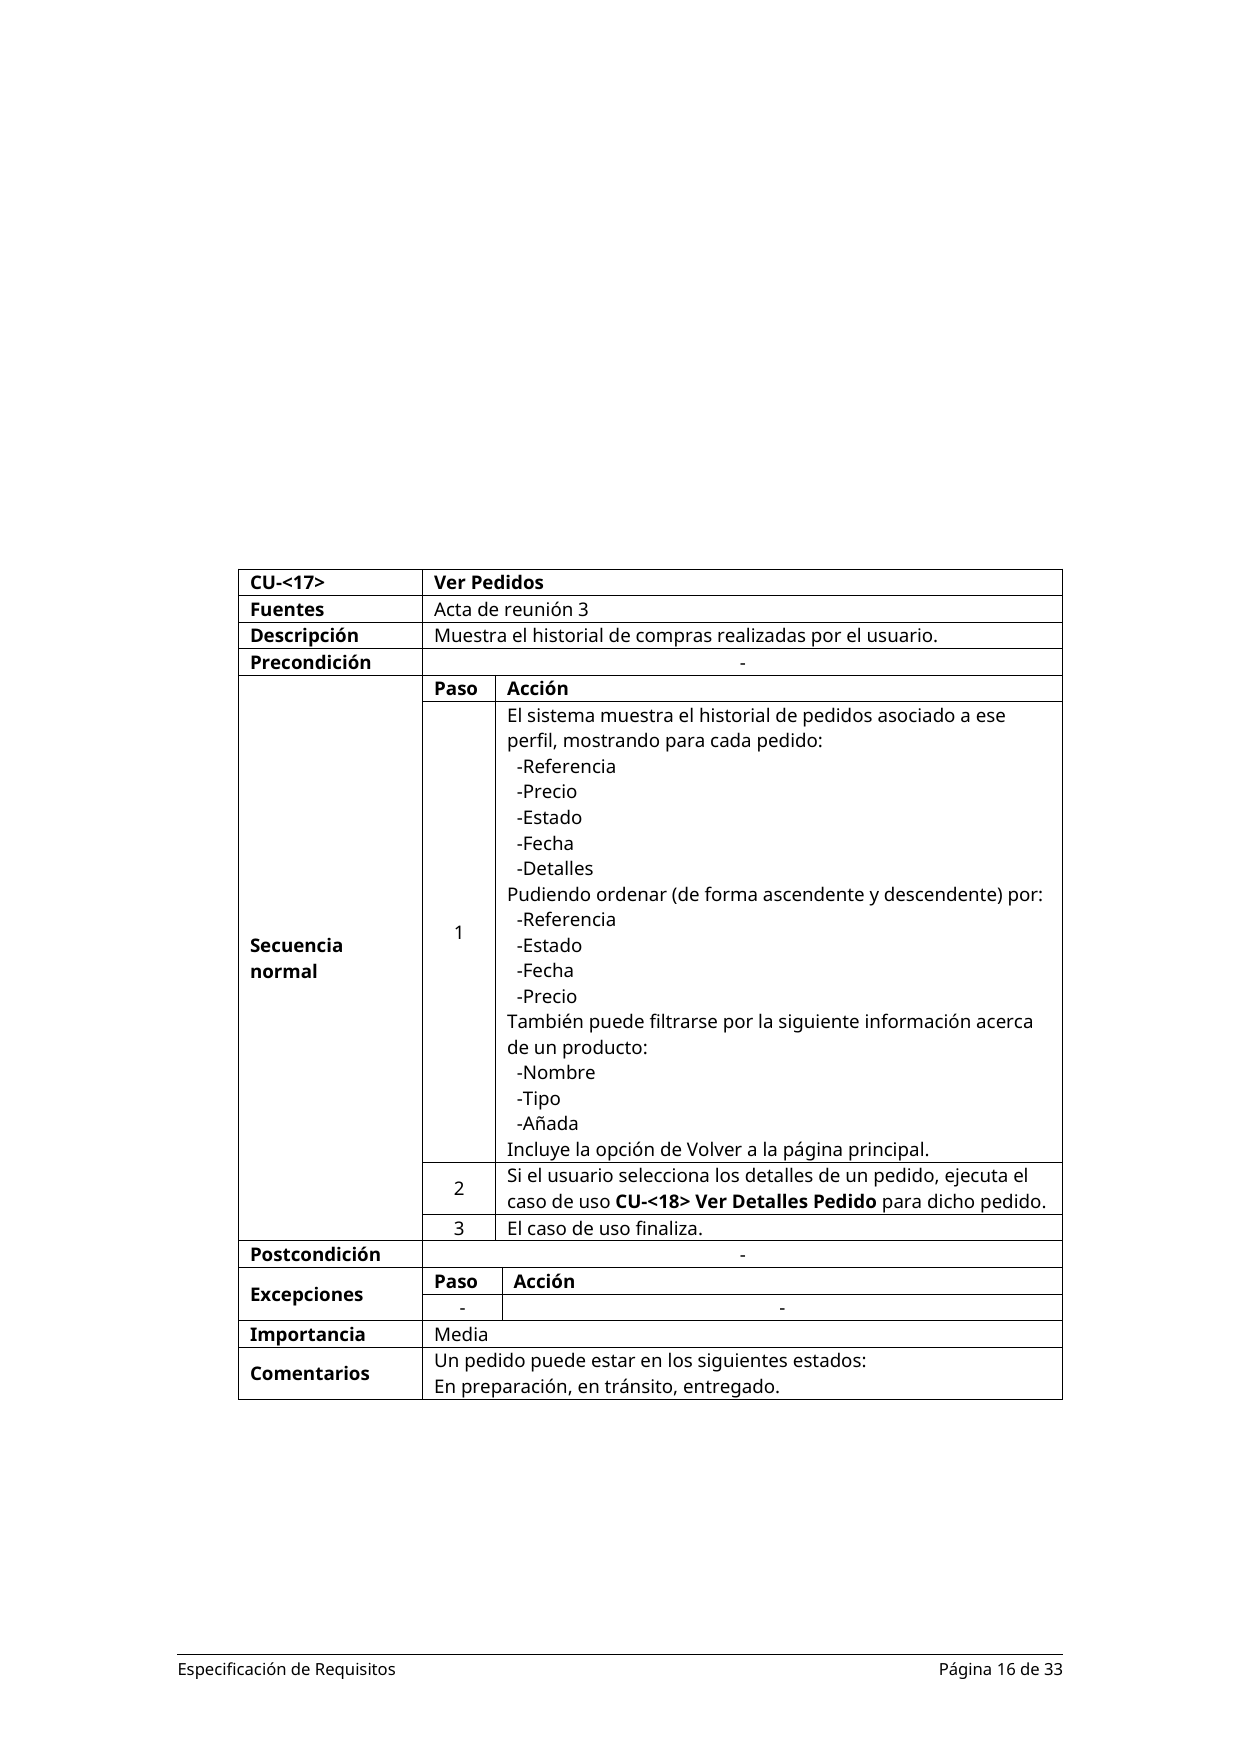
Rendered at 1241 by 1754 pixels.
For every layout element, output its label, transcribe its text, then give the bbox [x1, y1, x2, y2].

table_cell 1 [423, 702, 495, 1162]
table_cell Acta de reunión 3 [423, 596, 1062, 622]
table_cell Paso [423, 676, 495, 701]
table_cell El sistema muestra el historial de pedidos asociado a ese perfil, mostrando para cada pedido: -Referencia -Precio -Estado -Fecha -Detalles Pudiendo ordenar (de forma ascendente y descendente) por: -Referencia -Estado -Fecha -Precio También puede filtrarse por la siguiente información acerca de un producto: -Nombre -Tipo -Añada Incluye la opción de Volver a la página principal. [496, 702, 1062, 1162]
table_cell Media [423, 1321, 1062, 1347]
table_cell Secuencia normal [239, 676, 422, 1240]
table_cell - [423, 649, 1062, 675]
table_cell 3 [423, 1215, 495, 1240]
table_cell - [423, 1295, 502, 1320]
table_cell Un pedido puede estar en los siguientes estados: En preparación, en tránsito, entregado. [423, 1348, 1062, 1399]
table_cell - [503, 1295, 1062, 1320]
table_cell 2 [423, 1163, 495, 1214]
table_cell Fuentes [239, 596, 422, 622]
table_header Ver Pedidos [423, 570, 1062, 595]
table_cell Descripción [239, 623, 422, 648]
table_cell El caso de uso finaliza. [496, 1215, 1062, 1240]
table_cell Si el usuario selecciona los detalles de un pedido, ejecuta el caso de uso CU-<18> Ver Detalles Pedido para dicho pedido. [496, 1163, 1062, 1214]
table_cell Acción [503, 1268, 1062, 1293]
table_cell Importancia [239, 1321, 422, 1347]
table_cell Muestra el historial de compras realizadas por el usuario. [423, 623, 1062, 648]
table_header CU-<17> [239, 570, 422, 595]
table_cell - [423, 1241, 1062, 1267]
table_cell Postcondición [239, 1241, 422, 1267]
table_cell Comentarios [239, 1348, 422, 1399]
table_cell Precondición [239, 649, 422, 675]
table_cell Paso [423, 1268, 502, 1293]
table_cell Acción [496, 676, 1062, 701]
table_cell Excepciones [239, 1268, 422, 1320]
